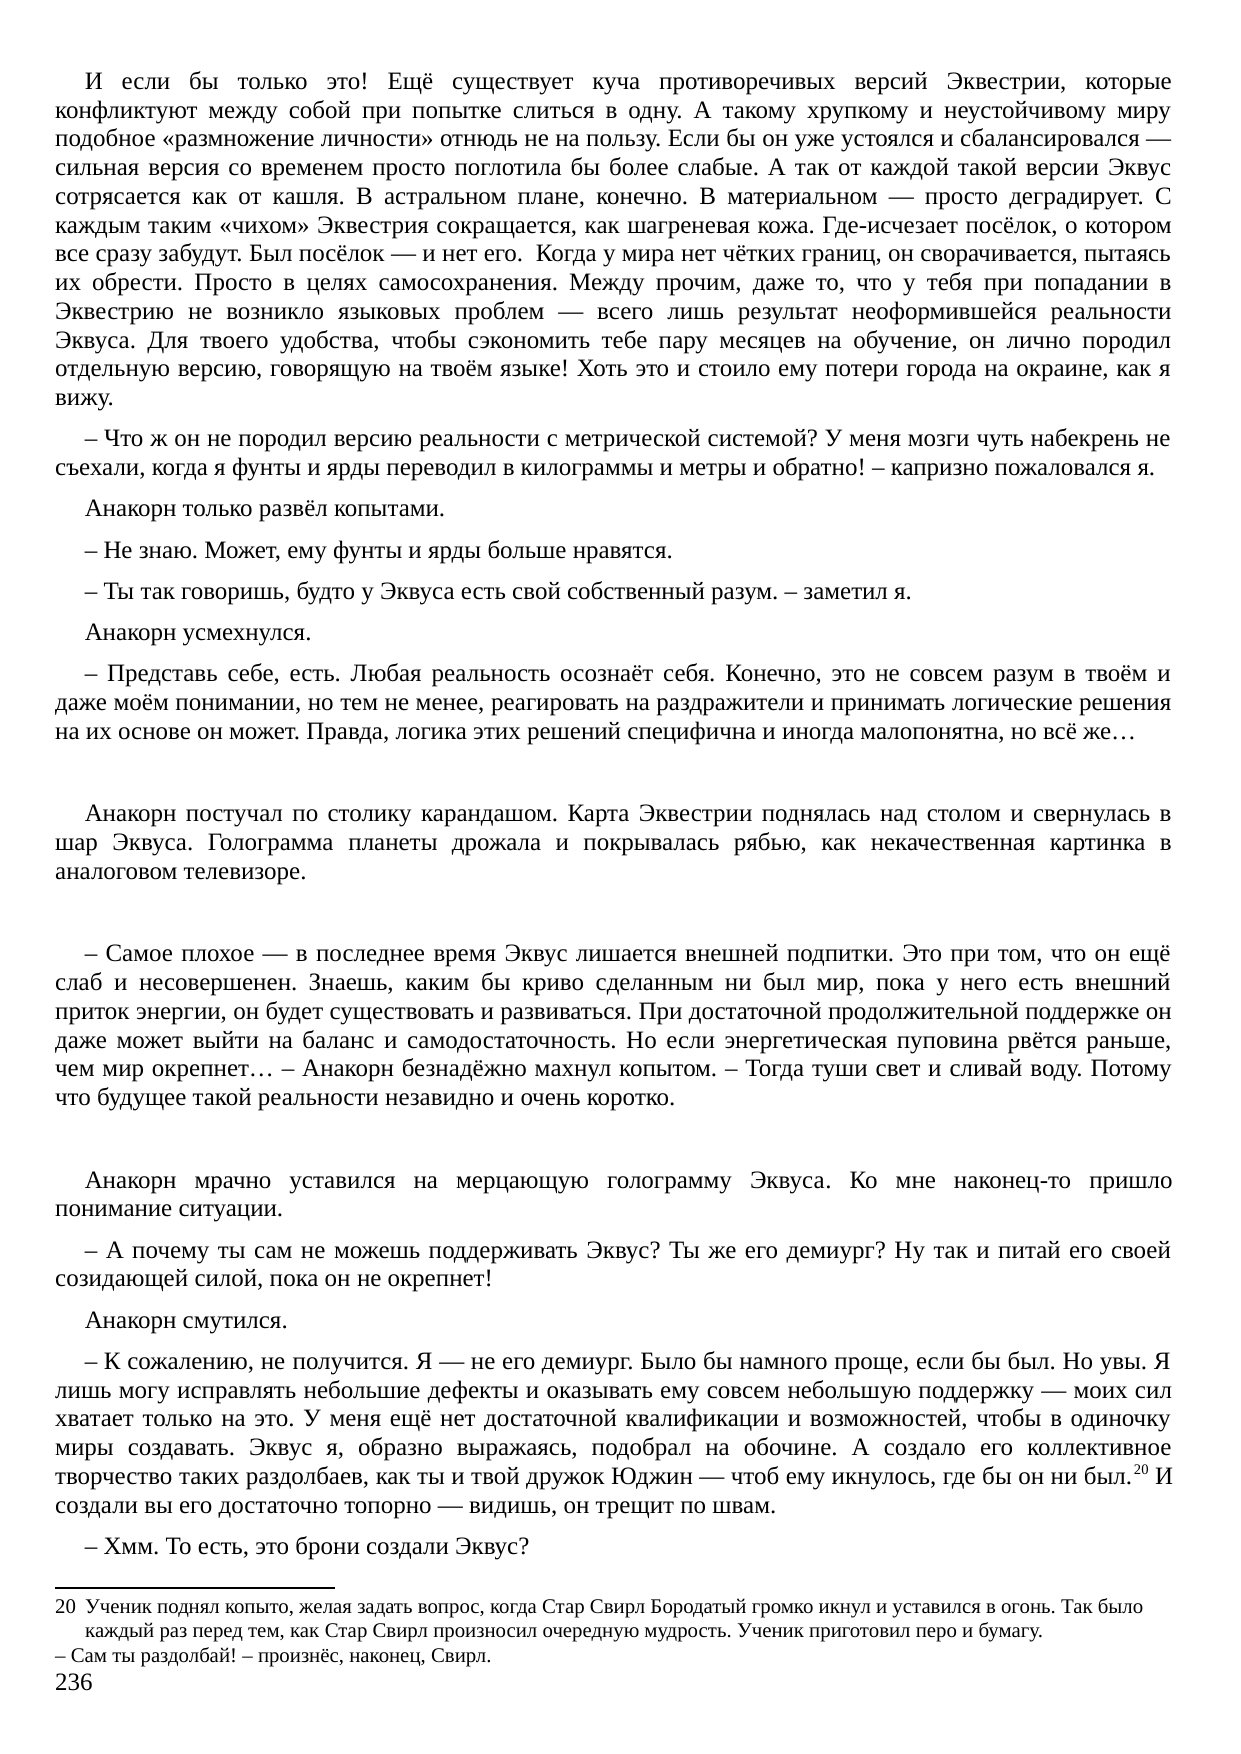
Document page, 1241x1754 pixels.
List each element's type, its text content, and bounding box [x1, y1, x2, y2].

text Ученик поднял копыто, желая задать вопрос, когда Стар Свирл Бородатый громко икнул и уставился в огонь. Так было каждый раз перед тем, как Стар Свирл произносил очередную мудрость. Ученик приготовил перо и бумагу. [55, 1594, 1173, 1642]
text – Не знаю. Может, ему фунты и ярды больше нравятся. [55, 535, 1173, 563]
text – К сожалению, не получится. Я — не его демиург. Было бы намного проще, если бы был. Но увы. Я лишь могу исправлять небольшие дефекты и оказывать ему совсем небольшую поддержку — моих сил хватает только на это. У меня ещё нет достаточной квалификации и возможностей, чтобы в одиночку миры создавать. Эквус я, образно выражаясь, подобрал на обочине. А создало его коллективное творчество таких раздолбаев, как ты и твой дружок Юджин — чтоб ему икнулось, где бы он ни был. И создали вы его достаточно топорно — видишь, он трещит по швам. [55, 1346, 1173, 1518]
text Анакорн усмехнулся. [55, 617, 1173, 646]
text Анакорн мрачно уставился на мерцающую голограмму Эквуса. Ко мне наконец-то пришло понимание ситуации. [55, 1165, 1173, 1222]
text Анакорн только развёл копытами. [55, 493, 1173, 522]
text Анакорн смутился. [55, 1305, 1173, 1333]
text – Хмм. То есть, это брони создали Эквус? [55, 1531, 1173, 1560]
text – Самое плохое — в последнее время Эквус лишается внешней подпитки. Это при том, что он ещё слаб и несовершенен. Знаешь, каким бы криво сделанным ни был мир, пока у него есть внешний приток энергии, он будет существовать и развиваться. При достаточной продолжительной поддержке он даже может выйти на баланс и самодостаточность. Но если энергетическая пуповина рвётся раньше, чем мир окрепнет… – Анакорн безнадёжно махнул копытом. – Тогда туши свет и сливай воду. Потому что будущее такой реальности незавидно и очень коротко. [55, 938, 1173, 1111]
text – А почему ты сам не можешь поддерживать Эквус? Ты же его демиург? Ну так и питай его своей созидающей силой, пока он не окрепнет! [55, 1235, 1173, 1292]
text – Сам ты раздолбай! – произнёс, наконец, Свирл. [55, 1642, 1173, 1667]
text Анакорн постучал по столику карандашом. Карта Эквестрии поднялась над столом и свернулась в шар Эквуса. Голограмма планеты дрожала и покрывалась рябью, как некачественная картинка в аналоговом телевизоре. [55, 798, 1173, 885]
text – Представь себе, есть. Любая реальность осознаёт себя. Конечно, это не совсем разум в твоём и даже моём понимании, но тем не менее, реагировать на раздражители и принимать логические решения на их основе он может. Правда, логика этих решений специфична и иногда малопонятна, но всё же… [55, 658, 1173, 745]
text – Ты так говоришь, будто у Эквуса есть свой собственный разум. – заметил я. [55, 576, 1173, 605]
text – Что ж он не породил версию реальности с метрической системой? У меня мозги чуть набекрень не съехали, когда я фунты и ярды переводил в килограммы и метры и обратно! – капризно пожаловался я. [55, 423, 1173, 481]
text И если бы только это! Ещё существует куча противоречивых версий Эквестрии, которые конфликтуют между собой при попытке слиться в одну. А такому хрупкому и неустойчивому миру подобное «размножение личности» отнюдь не на пользу. Если бы он уже устоялся и сбалансировался — сильная версия со временем просто поглотила бы более слабые. А так от каждой такой версии Эквус сотрясается как от кашля. В астральном плане, конечно. В материальном — просто деградирует. С каждым таким «чихом» Эквестрия сокращается, как шагреневая кожа. Где-исчезает посёлок, о котором все сразу забудут. Был посёлок — и нет его. Когда у мира нет чётких границ, он сворачивается, пытаясь их обрести. Просто в целях самосохранения. Между прочим, даже то, что у тебя при попадании в Эквестрию не возникло языковых проблем — всего лишь результат неоформившейся реальности Эквуса. Для твоего удобства, чтобы сэкономить тебе пару месяцев на обучение, он лично породил отдельную версию, говорящую на твоём языке! Хоть это и стоило ему потери города на окраине, как я вижу. [55, 66, 1173, 411]
